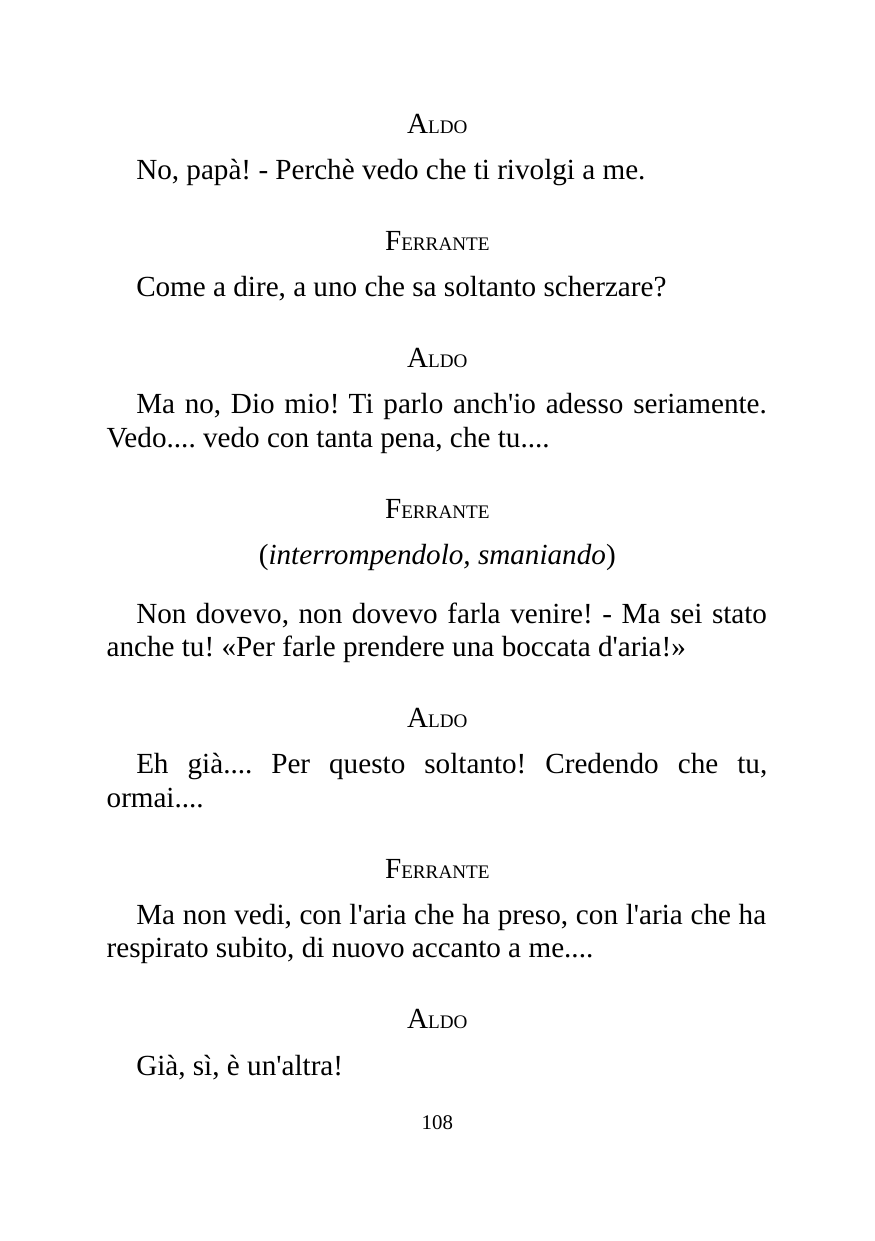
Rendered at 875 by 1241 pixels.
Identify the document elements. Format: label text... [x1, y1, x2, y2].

text Non dovevo, non dovevo farla venire! - Ma sei stato anche tu! «Per farle prendere una boccata d'aria!» [106, 596, 768, 663]
text Eh già.... Per questo soltanto! Credendo che tu, ormai.... [106, 746, 768, 813]
text Aldo [106, 341, 768, 374]
text (interrompendolo, smaniando) [106, 537, 768, 571]
text Aldo [106, 700, 768, 734]
text Già, sì, è un'altra! [106, 1048, 768, 1081]
text No, papà! - Perchè vedo che ti rivolgi a me. [106, 152, 768, 186]
text Come a dire, a uno che sa soltanto scherzare? [106, 269, 768, 303]
text Ma non vedi, con l'aria che ha preso, con l'aria che ha respirato subito, di nuovo accanto a me.... [106, 897, 768, 964]
text Ma no, Dio mio! Ti parlo anch'io adesso seriamente. Vedo.... vedo con tanta pena, che tu.... [106, 387, 768, 454]
text Ferrante [106, 851, 768, 884]
text Aldo [106, 1002, 768, 1035]
text Ferrante [106, 491, 768, 525]
text Aldo [106, 106, 768, 140]
text Ferrante [106, 223, 768, 257]
